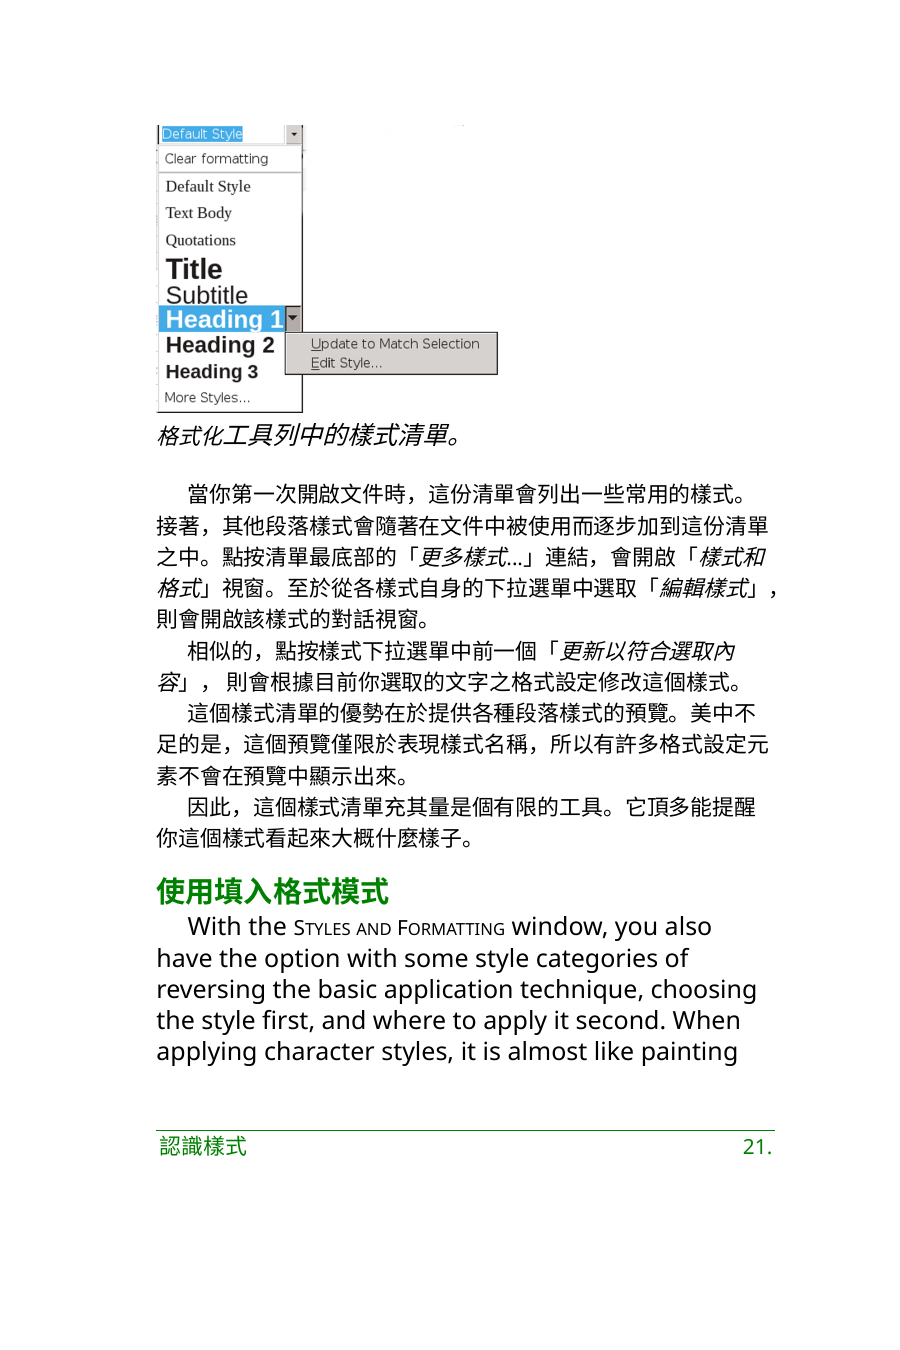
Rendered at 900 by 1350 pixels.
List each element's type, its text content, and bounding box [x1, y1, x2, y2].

text 相似的，點按樣式下拉選單中前一個「更新以符合選取內容」， 則會根據目前你選取的文字之格式設定修改這個樣式。 [156, 634, 775, 697]
subtitle 使用填入格式模式 [156, 868, 775, 911]
table_header [156, 125, 775, 415]
text 因此，這個樣式清單充其量是個有限的工具。它頂多能提醒你這個樣式看起來大概什麼樣子。 [156, 790, 775, 853]
table_cell 格式化工具列中的樣式清單。 [156, 415, 775, 462]
text 當你第一次開啟文件時，這份清單會列出一些常用的樣式。接著，其他段落樣式會隨著在文件中被使用而逐步加到這份清單之中。點按清單最底部的「更多樣式...」連結，會開啟「樣式和格式」視窗。至於從各樣式自身的下拉選單中選取「編輯樣式」，則會開啟該樣式的對話視窗。 [156, 478, 775, 634]
picture [156, 125, 502, 413]
text With the Styles and Formatting window, you also have the option with some style categories of reversing the basic application technique, choosing the style first, and where to apply it second. When applying character styles, it is almost like painting [156, 911, 775, 1067]
text 這個樣式清單的優勢在於提供各種段落樣式的預覽。美中不足的是，這個預覽僅限於表現樣式名稱，所以有許多格式設定元素不會在預覽中顯示出來。 [156, 697, 775, 790]
